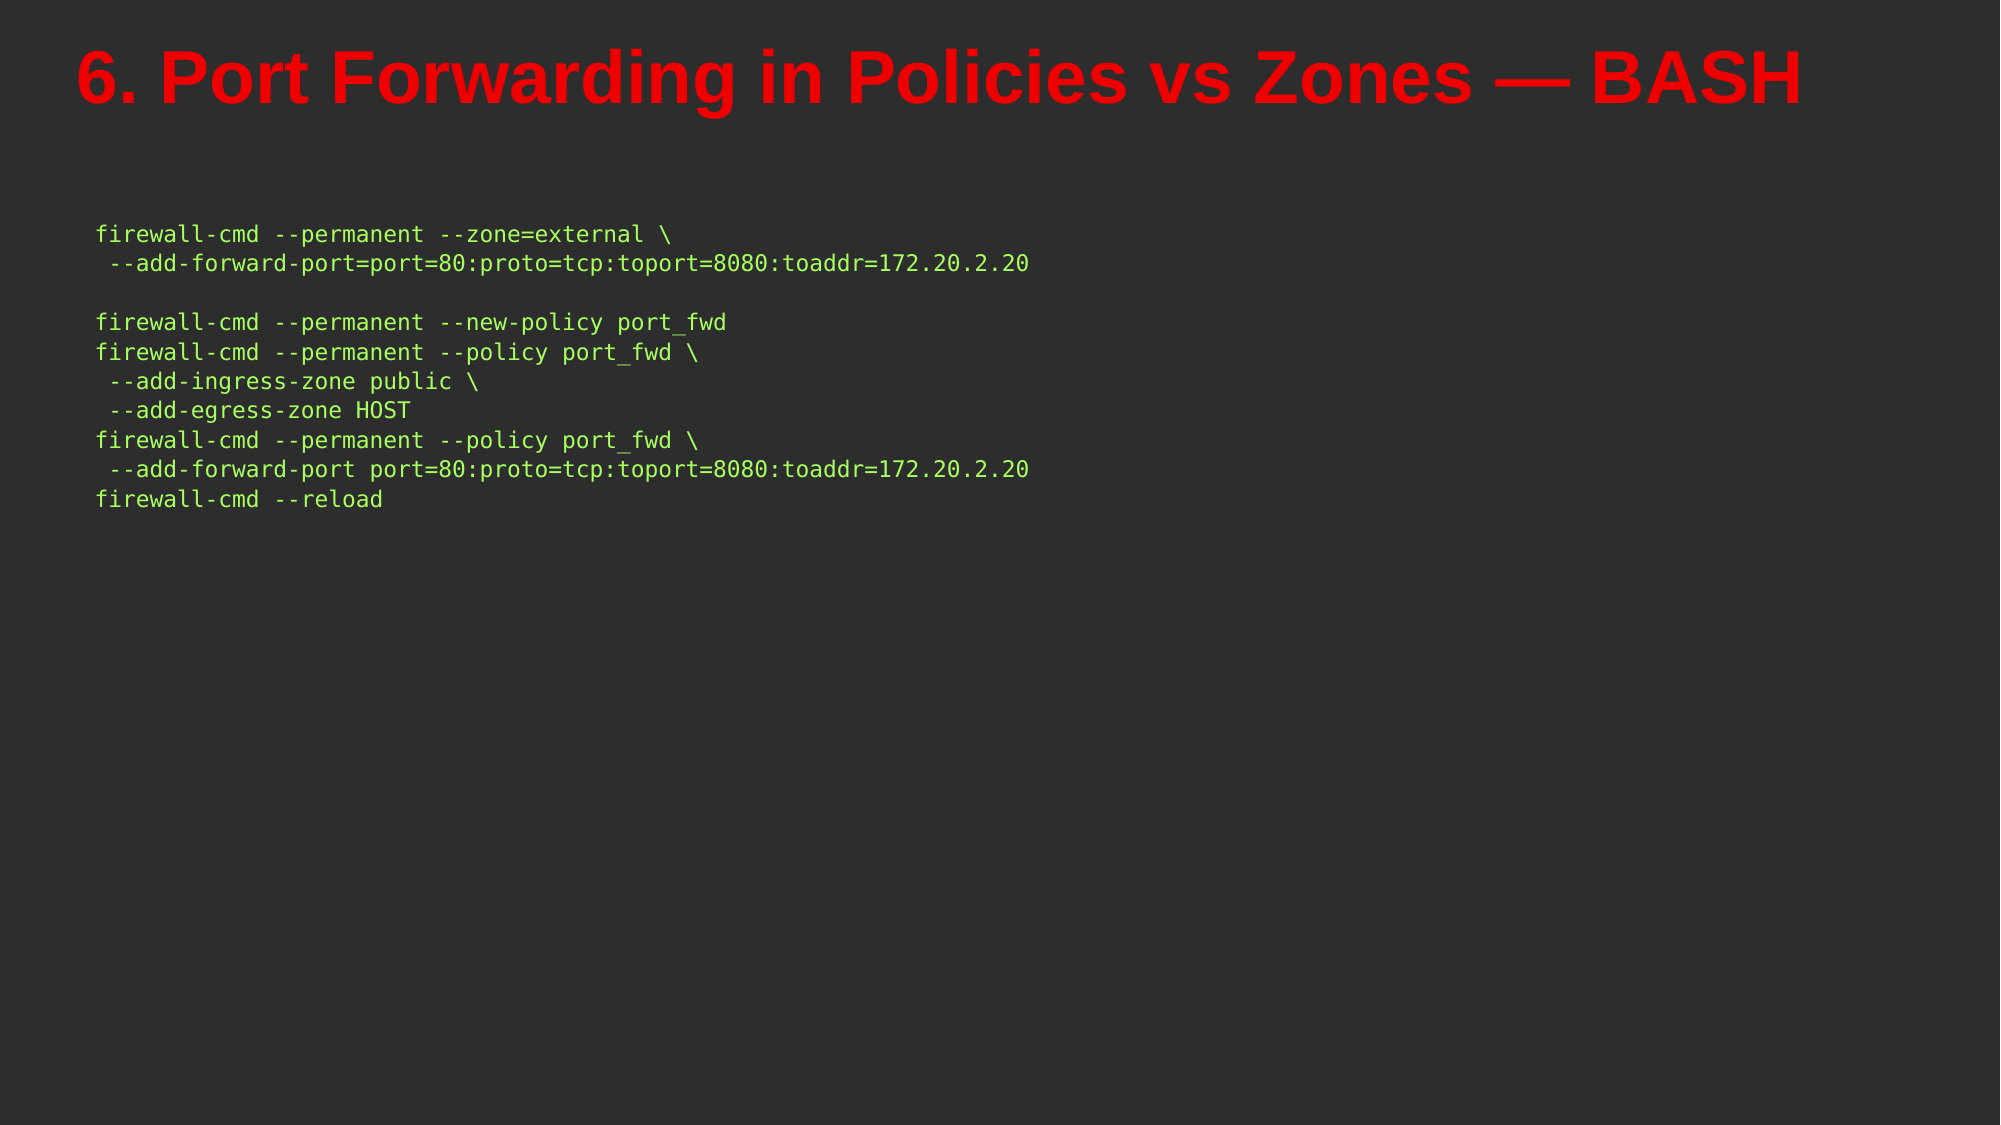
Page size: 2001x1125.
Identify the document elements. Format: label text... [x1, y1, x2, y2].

text_box firewall-cmd --permanent --zone=external \ --add-forward-port=port=80:proto=tcp:toport=8080:toaddr=172.20.2.20 firewall-cmd --permanent --new-policy port_fwd firewall-cmd --permanent --policy port_fwd \ --add-ingress-zone public \ --add-egress-zone HOST firewall-cmd --permanent --policy port_fwd \ --add-forward-port port=80:proto=tcp:toport=8080:toaddr=172.20.2.20 firewall-cmd --reload [59, 194, 1942, 1093]
text_box 6. Port Forwarding in Policies vs Zones — BASH [59, 23, 1942, 178]
